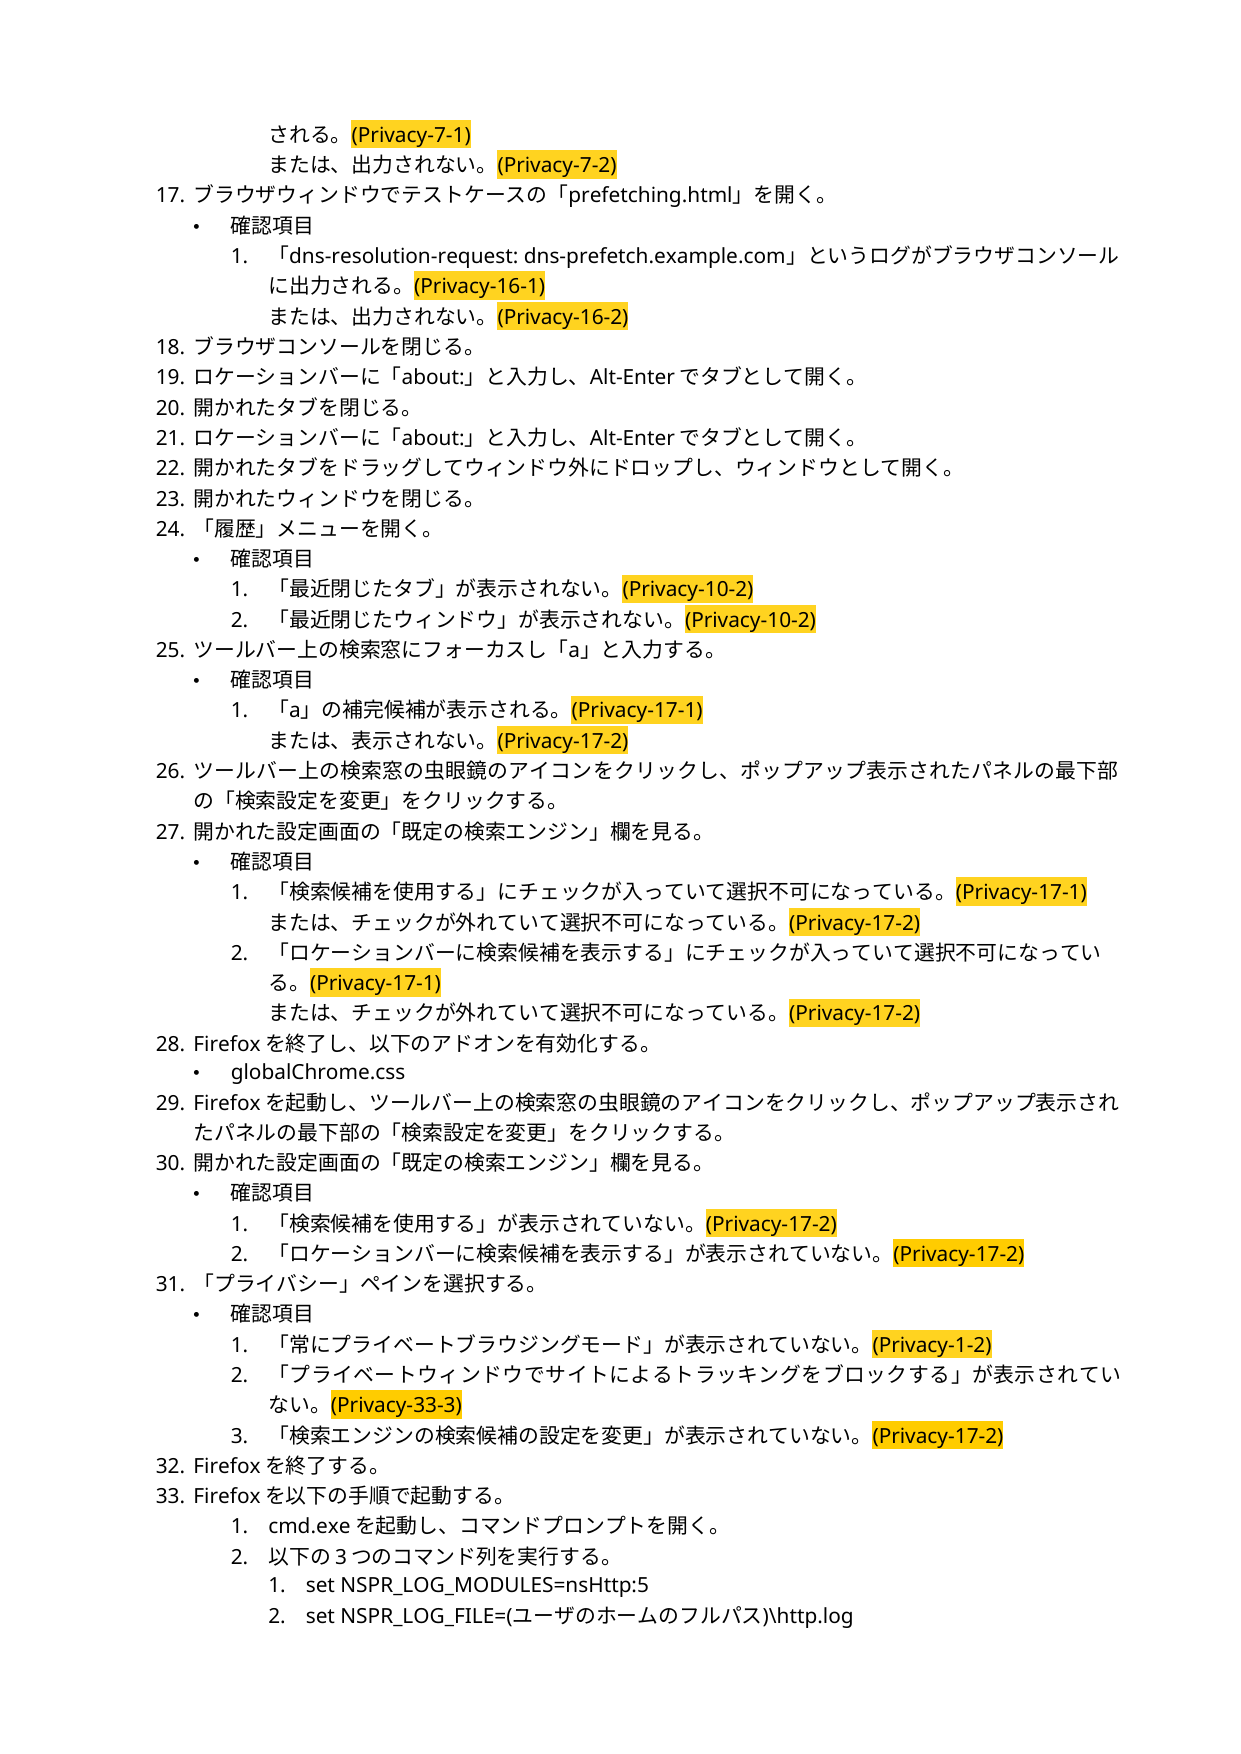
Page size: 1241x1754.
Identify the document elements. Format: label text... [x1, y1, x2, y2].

list 開かれた設定画面の「既定の検索エンジン」欄を見る。 [156, 1146, 1122, 1177]
list 「ロケーションバーに検索候補を表示する」が表示されていない。(Privacy-17-2) [231, 1237, 1122, 1267]
list globalChrome.css [193, 1057, 1122, 1086]
list 「最近閉じたウィンドウ」が表示されない。(Privacy-10-2) [231, 603, 1122, 633]
list 「ロケーションバーに検索候補を表示する」にチェックが入っていて選択不可になっている。(Privacy-17-1) または、チェックが外れていて選択不可になっている。(Privacy-17-2) [231, 936, 1122, 1027]
list 「検索エンジンの検索候補の設定を変更」が表示されていない。(Privacy-17-2) [231, 1419, 1122, 1449]
list 「履歴」メニューを開く。 [156, 512, 1122, 542]
list される。(Privacy-7-1) または、出力されない。(Privacy-7-2) [231, 118, 1122, 179]
list 「プライベートウィンドウでサイトによるトラッキングをブロックする」が表示されていない。(Privacy-33-3) [231, 1358, 1122, 1419]
list ロケーションバーに「about:」と入力し、Alt-Enterでタブとして開く。 [156, 421, 1122, 451]
list 開かれたウィンドウを閉じる。 [156, 482, 1122, 512]
list 「プライバシー」ペインを選択する。 [156, 1267, 1122, 1298]
list ツールバー上の検索窓の虫眼鏡のアイコンをクリックし、ポップアップ表示されたパネルの最下部の「検索設定を変更」をクリックする。 [156, 754, 1122, 815]
list Firefoxを起動し、ツールバー上の検索窓の虫眼鏡のアイコンをクリックし、ポップアップ表示されたパネルの最下部の「検索設定を変更」をクリックする。 [156, 1086, 1122, 1146]
list 開かれた設定画面の「既定の検索エンジン」欄を見る。 [156, 815, 1122, 845]
list Firefoxを終了する。 [156, 1449, 1122, 1479]
list ブラウザウィンドウでテストケースの「prefetching.html」を開く。 [156, 179, 1122, 209]
list 以下の3つのコマンド列を実行する。 [231, 1540, 1122, 1570]
list ツールバー上の検索窓にフォーカスし「a」と入力する。 [156, 633, 1122, 663]
list 開かれたタブをドラッグしてウィンドウ外にドロップし、ウィンドウとして開く。 [156, 451, 1122, 482]
list 確認項目 [193, 663, 1122, 694]
list 確認項目 [193, 1177, 1122, 1207]
list 「dns-resolution-request: dns-prefetch.example.com」というログがブラウザコンソールに出力される。(Privacy-16-1) または、出力されない。(Privacy-16-2) [231, 239, 1122, 330]
list 「検索候補を使用する」が表示されていない。(Privacy-17-2) [231, 1207, 1122, 1237]
list 「常にプライベートブラウジングモード」が表示されていない。(Privacy-1-2) [231, 1328, 1122, 1358]
list Firefoxを終了し、以下のアドオンを有効化する。 [156, 1027, 1122, 1057]
list 「検索候補を使用する」にチェックが入っていて選択不可になっている。(Privacy-17-1) または、チェックが外れていて選択不可になっている。(Privacy-17-2) [231, 875, 1122, 936]
list 確認項目 [193, 209, 1122, 239]
list 確認項目 [193, 542, 1122, 573]
list ブラウザコンソールを閉じる。 [156, 330, 1122, 361]
list 「a」の補完候補が表示される。(Privacy-17-1) または、表示されない。(Privacy-17-2) [231, 694, 1122, 754]
list 確認項目 [193, 845, 1122, 875]
list 「最近閉じたタブ」が表示されない。(Privacy-10-2) [231, 573, 1122, 603]
list 確認項目 [193, 1298, 1122, 1328]
list cmd.exeを起動し、コマンドプロンプトを開く。 [231, 1510, 1122, 1540]
list set NSPR_LOG_MODULES=nsHttp:5 [268, 1570, 1122, 1599]
list ロケーションバーに「about:」と入力し、Alt-Enterでタブとして開く。 [156, 361, 1122, 391]
list set NSPR_LOG_FILE=(ユーザのホームのフルパス)\http.log [268, 1599, 1122, 1629]
list 開かれたタブを閉じる。 [156, 391, 1122, 421]
list Firefoxを以下の手順で起動する。 [156, 1479, 1122, 1510]
